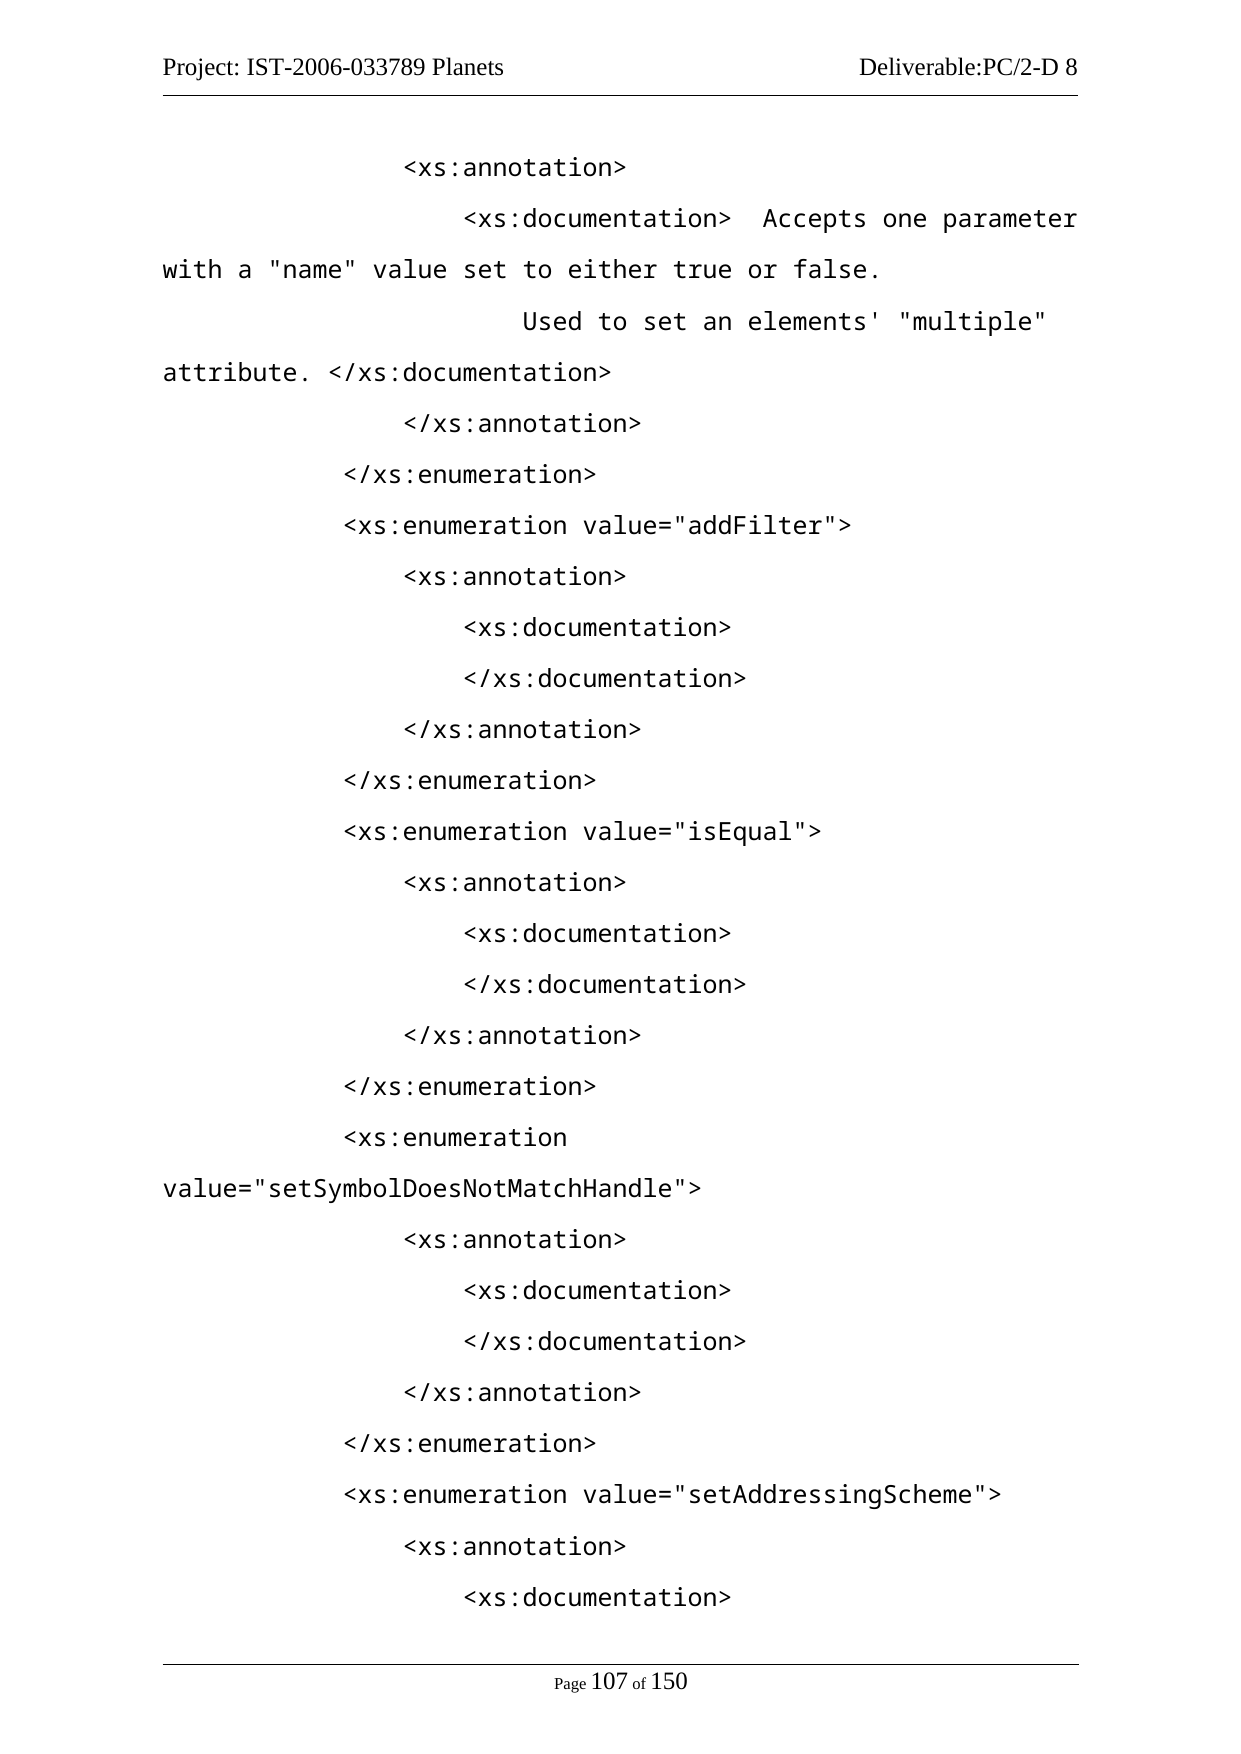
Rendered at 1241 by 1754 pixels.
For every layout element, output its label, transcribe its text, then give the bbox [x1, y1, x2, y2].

text </xs:documentation> [162, 1324, 1078, 1358]
text <xs:documentation> [162, 1579, 1078, 1613]
text </xs:annotation> [162, 1018, 1078, 1052]
text <xs:annotation> [162, 558, 1078, 592]
text </xs:documentation> [162, 660, 1078, 694]
text <xs:documentation> [162, 609, 1078, 643]
text <xs:documentation> [162, 1273, 1078, 1307]
text </xs:enumeration> [162, 456, 1078, 490]
text Used to set an elements' "multiple" attribute. </xs:documentation> [162, 303, 1078, 388]
text <xs:enumeration value="addFilter"> [162, 507, 1078, 541]
text </xs:enumeration> [162, 762, 1078, 797]
text <xs:enumeration value="setAddressingScheme"> [162, 1477, 1078, 1511]
text </xs:documentation> [162, 967, 1078, 1001]
text </xs:annotation> [162, 1375, 1078, 1409]
text <xs:enumeration value="isEqual"> [162, 813, 1078, 848]
text <xs:annotation> [162, 150, 1078, 184]
text </xs:annotation> [162, 405, 1078, 439]
text <xs:enumeration value="setSymbolDoesNotMatchHandle"> [162, 1120, 1078, 1205]
text </xs:annotation> [162, 711, 1078, 746]
text </xs:enumeration> [162, 1426, 1078, 1460]
text <xs:annotation> [162, 864, 1078, 899]
text </xs:enumeration> [162, 1069, 1078, 1103]
text <xs:documentation> Accepts one parameter with a "name" value set to either true or false. [162, 201, 1078, 286]
text <xs:annotation> [162, 1222, 1078, 1256]
text <xs:documentation> [162, 916, 1078, 950]
text <xs:annotation> [162, 1528, 1078, 1562]
